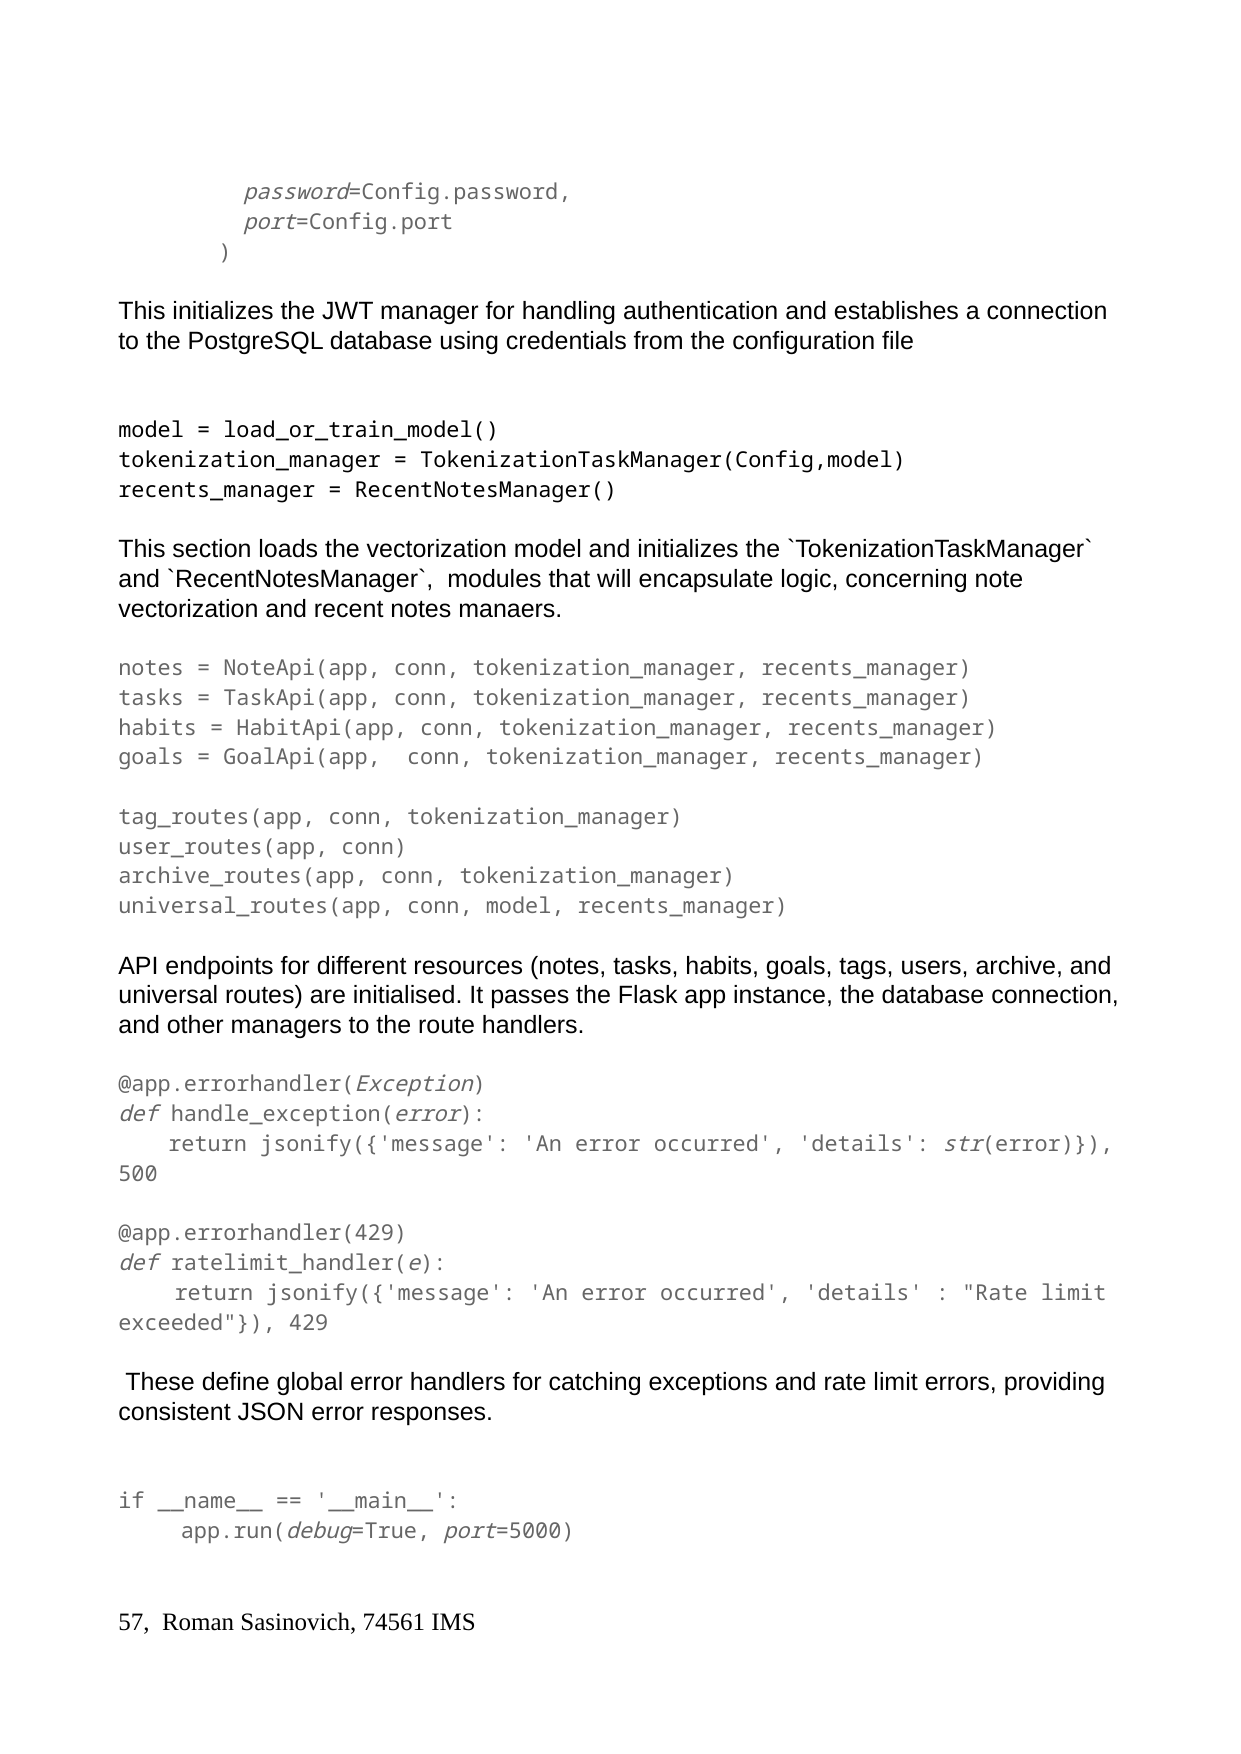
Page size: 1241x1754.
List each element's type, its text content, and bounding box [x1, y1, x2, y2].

text habits = HabitApi(app, conn, tokenization_manager, recents_manager) [118, 712, 1122, 741]
text @app.errorhandler(Exception) [118, 1068, 1122, 1098]
text app.run(debug=True, port=5000) [118, 1515, 1122, 1544]
text ) [118, 236, 1122, 266]
text password=Config.password, [118, 176, 1122, 206]
text This section loads the vectorization model and initializes the `TokenizationTaskManager` and `RecentNotesManager`, modules that will encapsulate logic, concerning note vectorization and recent notes manaers. [118, 533, 1122, 622]
text port=Config.port [118, 206, 1122, 236]
text goals = GoalApi(app, conn, tokenization_manager, recents_manager) [118, 741, 1122, 771]
text notes = NoteApi(app, conn, tokenization_manager, recents_manager) [118, 652, 1122, 682]
text These define global error handlers for catching exceptions and rate limit errors, providing consistent JSON error responses. [118, 1366, 1122, 1426]
text return jsonify({'message': 'An error occurred', 'details' : "Rate limit exceeded"}), 429 [118, 1277, 1122, 1336]
text API endpoints for different resources (notes, tasks, habits, goals, tags, users, archive, and universal routes) are initialised. It passes the Flask app instance, the database connection, and other managers to the route handlers. [118, 950, 1122, 1039]
text archive_routes(app, conn, tokenization_manager) [118, 860, 1122, 890]
text def handle_exception(error): [118, 1098, 1122, 1128]
text user_routes(app, conn) [118, 831, 1122, 860]
text return jsonify({'message': 'An error occurred', 'details': str(error)}), 500 [118, 1128, 1122, 1188]
text if __name__ == '__main__': [118, 1485, 1122, 1515]
text tasks = TaskApi(app, conn, tokenization_manager, recents_manager) [118, 682, 1122, 712]
text def ratelimit_handler(e): [118, 1247, 1122, 1277]
text recents_manager = RecentNotesManager() [118, 474, 1122, 503]
text tokenization_manager = TokenizationTaskManager(Config,model) [118, 444, 1122, 474]
text tag_routes(app, conn, tokenization_manager) [118, 801, 1122, 831]
text @app.errorhandler(429) [118, 1217, 1122, 1247]
text model = load_or_train_model() [118, 414, 1122, 444]
text This initializes the JWT manager for handling authentication and establishes a connection to the PostgreSQL database using credentials from the configuration file [118, 295, 1122, 355]
text universal_routes(app, conn, model, recents_manager) [118, 890, 1122, 920]
